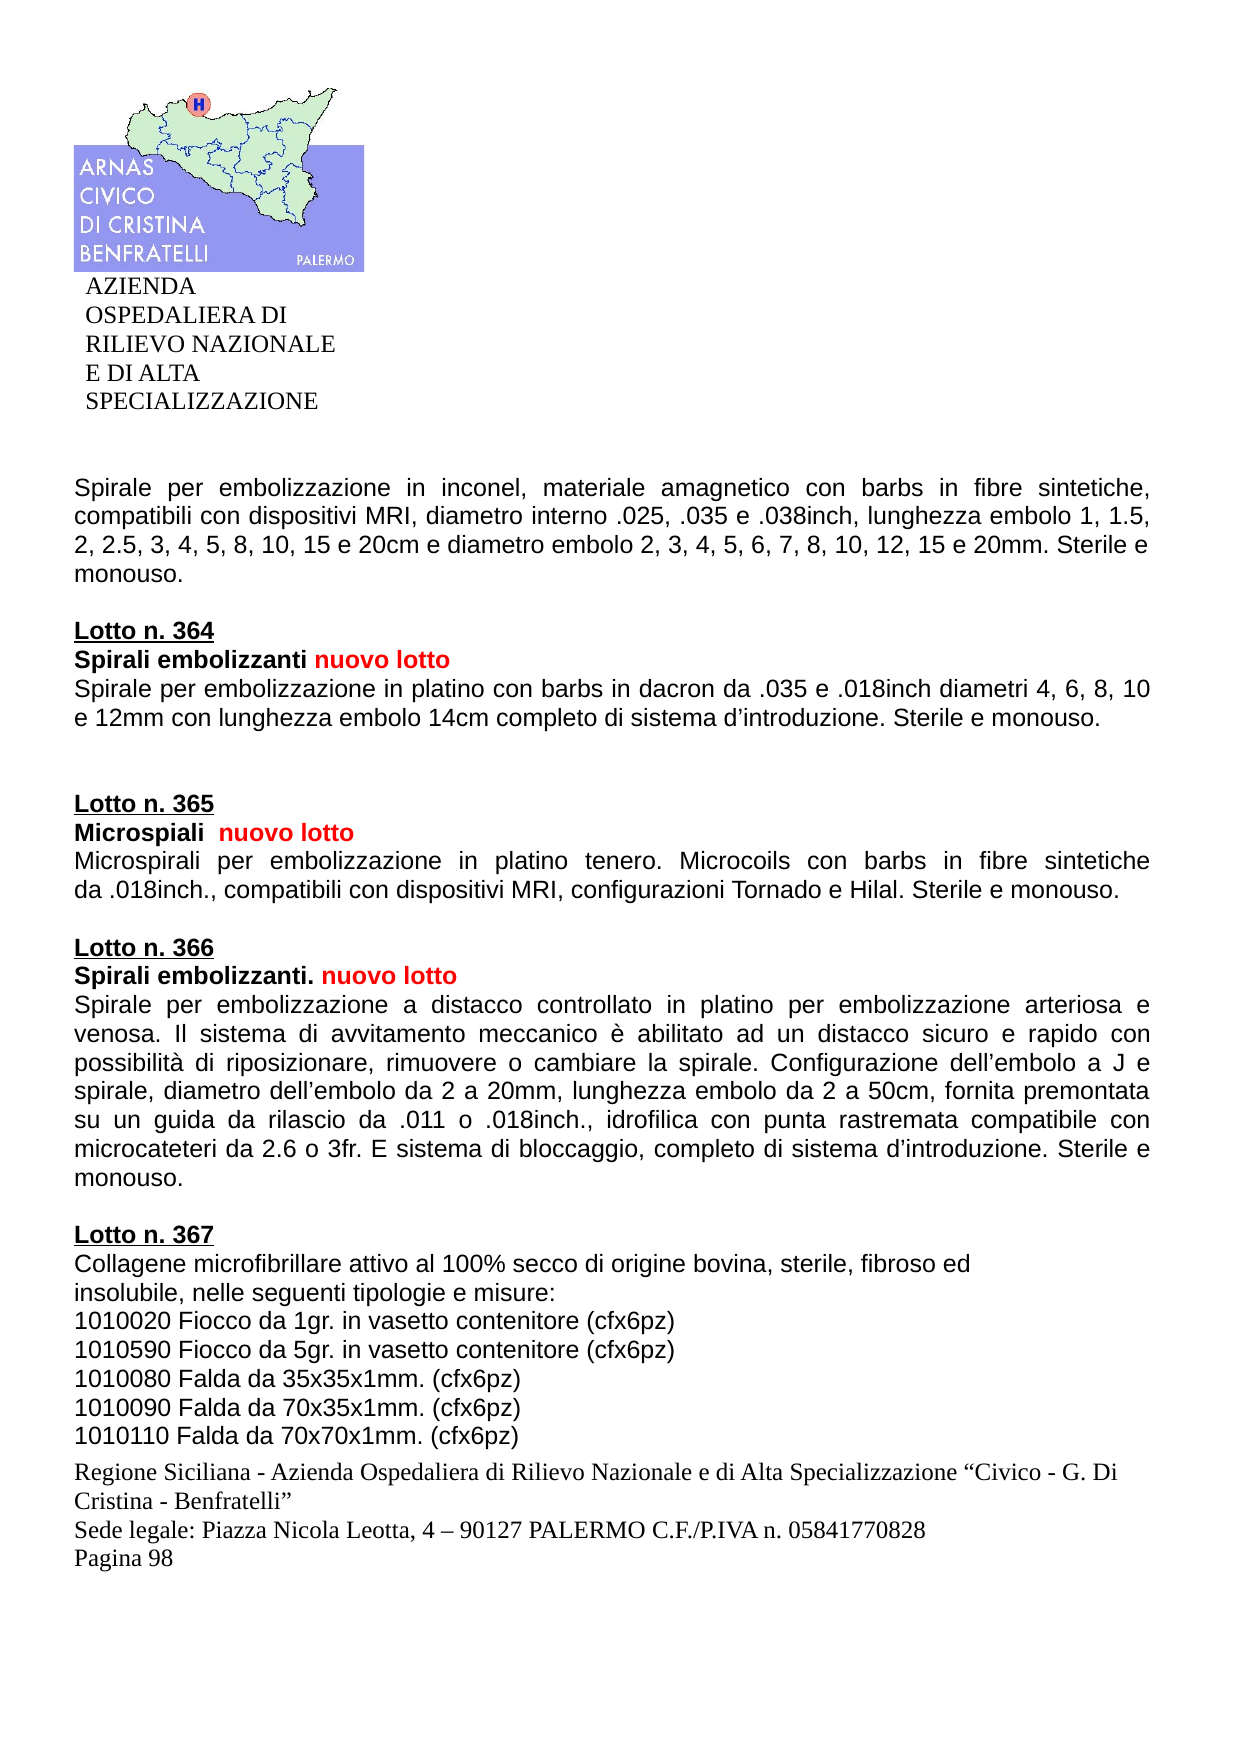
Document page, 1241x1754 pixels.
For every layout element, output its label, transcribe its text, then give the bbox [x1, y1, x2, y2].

text 1010590 Fiocco da 5gr. in vasetto contenitore (cfx6pz) [74, 1335, 1152, 1364]
text Spirale per embolizzazione in platino con barbs in dacron da .035 e .018inch diametri 4, 6, 8, 10 e 12mm con lunghezza embolo 14cm completo di sistema d’introduzione. Sterile e monouso. [74, 674, 1152, 731]
text Microspiali nuovo lotto [74, 818, 1152, 846]
text Lotto n. 367 [74, 1220, 1152, 1249]
text 1010090 Falda da 70x35x1mm. (cfx6pz) [74, 1393, 1152, 1421]
text Lotto n. 365 [74, 789, 1152, 818]
text Collagene microfibrillare attivo al 100% secco di origine bovina, sterile, fibroso ed [74, 1249, 1152, 1278]
text Spirale per embolizzazione in inconel, materiale amagnetico con barbs in fibre sintetiche, compatibili con dispositivi MRI, diametro interno .025, .035 e .038inch, lunghezza embolo 1, 1.5, 2, 2.5, 3, 4, 5, 8, 10, 15 e 20cm e diametro embolo 2, 3, 4, 5, 6, 7, 8, 10, 12, 15 e 20mm. Sterile e monouso. [74, 473, 1152, 588]
picture [73, 88, 365, 272]
text Spirali embolizzanti nuovo lotto [74, 645, 1152, 674]
text 1010110 Falda da 70x70x1mm. (cfx6pz) [74, 1421, 1152, 1450]
text 1010020 Fiocco da 1gr. in vasetto contenitore (cfx6pz) [74, 1306, 1152, 1335]
text Spirale per embolizzazione a distacco controllato in platino per embolizzazione arteriosa e venosa. Il sistema di avvitamento meccanico è abilitato ad un distacco sicuro e rapido con possibilità di riposizionare, rimuovere o cambiare la spirale. Configurazione dell’embolo a J e spirale, diametro dell’embolo da 2 a 20mm, lunghezza embolo da 2 a 50cm, fornita premontata su un guida da rilascio da .011 o .018inch., idrofilica con punta rastremata compatibile con microcateteri da 2.6 o 3fr. E sistema di bloccaggio, completo di sistema d’introduzione. Sterile e monouso. [74, 990, 1152, 1191]
text Microspirali per embolizzazione in platino tenero. Microcoils con barbs in fibre sintetiche da .018inch., compatibili con dispositivi MRI, configurazioni Tornado e Hilal. Sterile e monouso. [74, 846, 1152, 904]
text 1010080 Falda da 35x35x1mm. (cfx6pz) [74, 1364, 1152, 1393]
text Lotto n. 364 [74, 616, 1152, 645]
text Lotto n. 366 [74, 933, 1152, 961]
text insolubile, nelle seguenti tipologie e misure: [74, 1278, 1152, 1306]
text Spirali embolizzanti. nuovo lotto [74, 961, 1152, 990]
